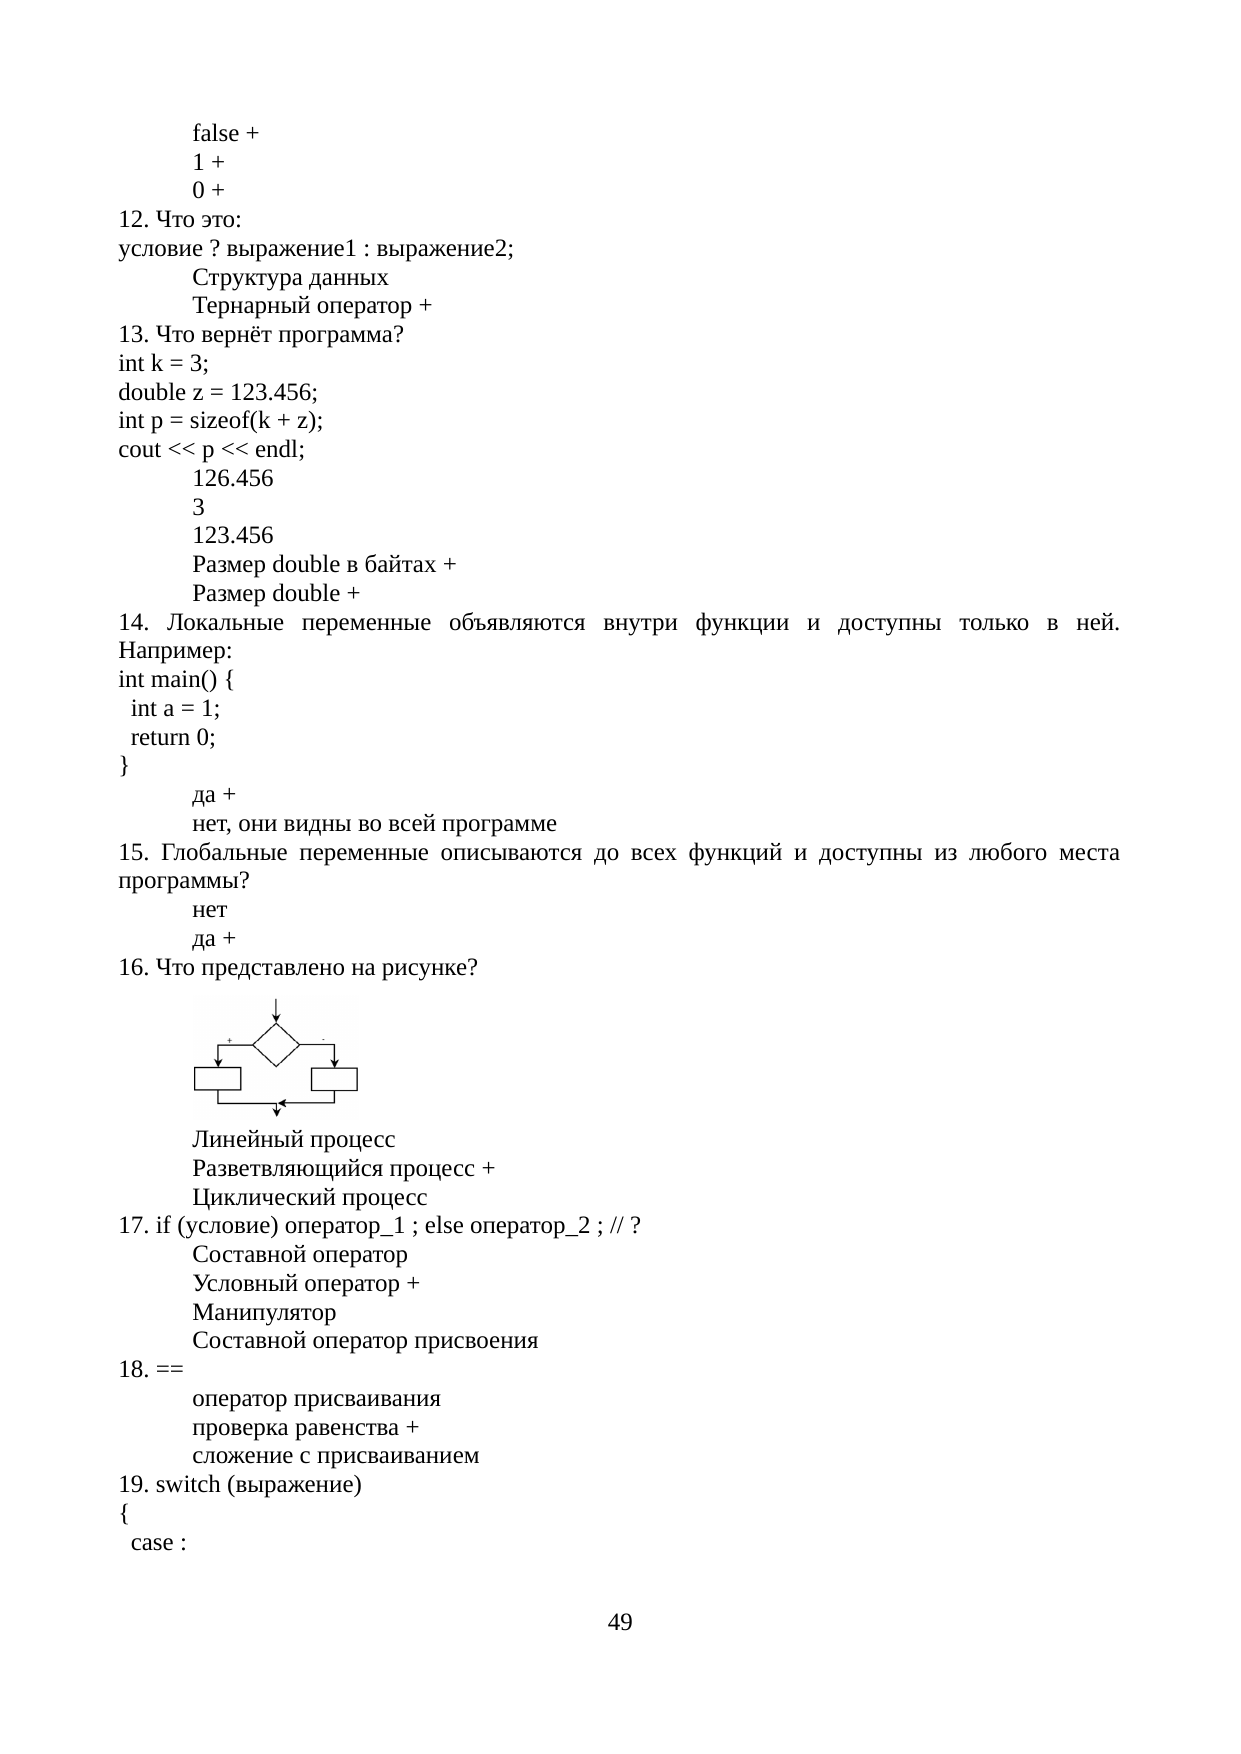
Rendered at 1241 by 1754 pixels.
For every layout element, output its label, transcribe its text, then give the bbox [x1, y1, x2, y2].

text return 0; [118, 722, 1122, 751]
text 18. == [118, 1354, 1122, 1383]
text double z = 123.456; [118, 377, 1122, 406]
text Размер double + [118, 578, 1122, 607]
text условие ? выражение1 : выражение2; [118, 233, 1122, 262]
text 15. Глобальные переменные описываются до всех функций и доступны из любого места программы? [118, 837, 1122, 894]
picture [192, 995, 360, 1120]
text 16. Что представлено на рисунке? [118, 952, 1122, 981]
text int main() { [118, 664, 1122, 693]
text нет, они видны во всей программе [118, 808, 1122, 837]
text case : [118, 1527, 1122, 1556]
text 123.456 [118, 521, 1122, 549]
text Составной оператор присвоения [118, 1326, 1122, 1354]
text 12. Что это: [118, 204, 1122, 233]
text } [118, 751, 1122, 779]
text int a = 1; [118, 693, 1122, 722]
text Манипулятор [118, 1297, 1122, 1326]
text оператор присваивания [118, 1383, 1122, 1412]
text да + [118, 779, 1122, 808]
text проверка равенства + [118, 1412, 1122, 1441]
text 3 [118, 492, 1122, 521]
text Циклический процесс [118, 1182, 1122, 1211]
text 0 + [118, 176, 1122, 204]
text Составной оператор [118, 1239, 1122, 1268]
text Структура данных [118, 262, 1122, 291]
text 13. Что вернёт программа? [118, 319, 1122, 348]
text 19. switch (выражение) [118, 1469, 1122, 1498]
text int p = sizeof(k + z); [118, 406, 1122, 434]
text да + [118, 923, 1122, 952]
text Линейный процесс [118, 1124, 1122, 1153]
text Условный оператор + [118, 1268, 1122, 1297]
text { [118, 1498, 1122, 1527]
text cout << p << endl; [118, 434, 1122, 463]
text Размер double в байтах + [118, 549, 1122, 578]
text Тернарный оператор + [118, 291, 1122, 319]
text 1 + [118, 147, 1122, 176]
text нет [118, 894, 1122, 923]
text false + [118, 118, 1122, 147]
text сложение с присваиванием [118, 1441, 1122, 1469]
text 17. if (условие) оператор_1 ; else оператор_2 ; // ? [118, 1211, 1122, 1239]
text Разветвляющийся процесс + [118, 1153, 1122, 1182]
text 126.456 [118, 463, 1122, 492]
text 14. Локальные переменные объявляются внутри функции и доступны только в ней. Например: [118, 607, 1122, 664]
text int k = 3; [118, 348, 1122, 377]
